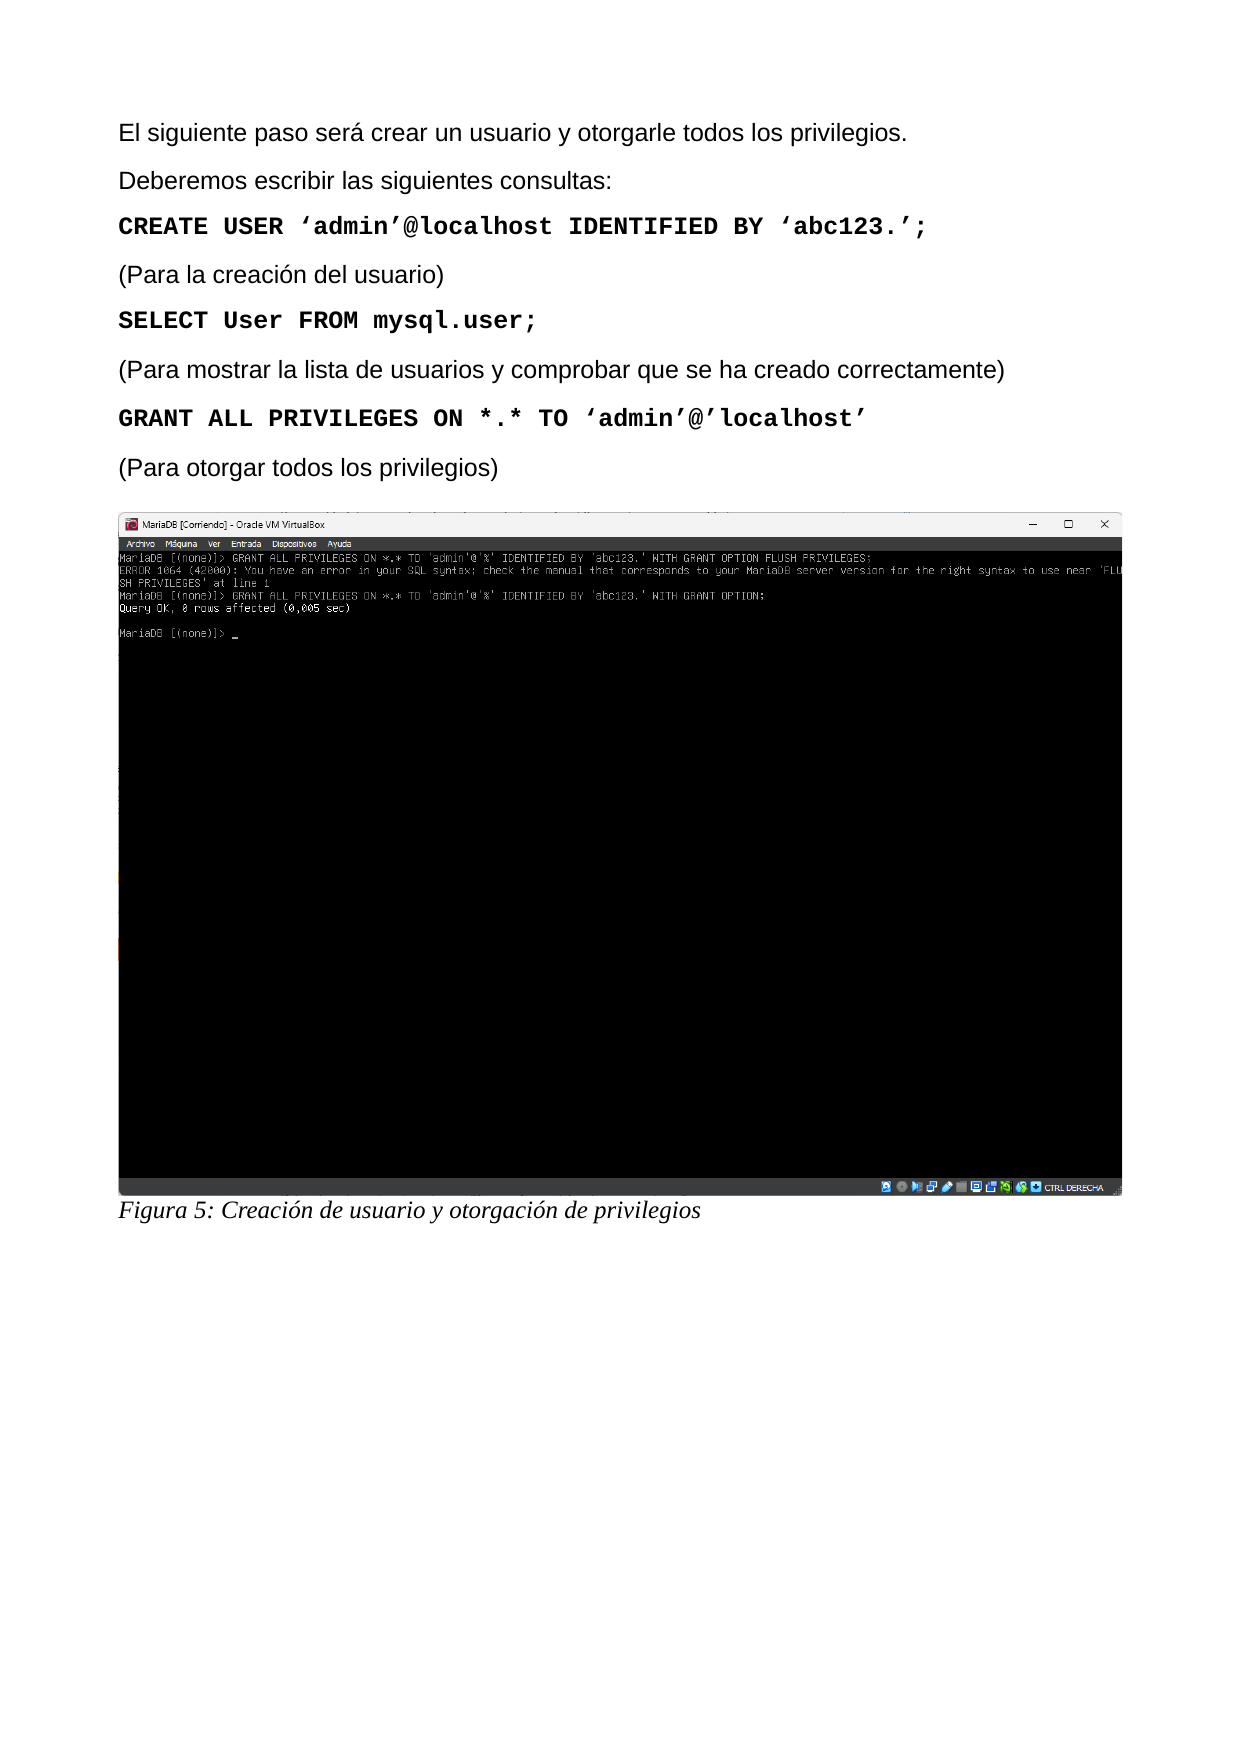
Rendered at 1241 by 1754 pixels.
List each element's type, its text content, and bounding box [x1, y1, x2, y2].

text SELECT User FROM mysql.user; [118, 308, 1122, 336]
picture [118, 512, 1123, 1196]
text (Para otorgar todos los privilegios) [118, 453, 1122, 481]
text Figura 5: Creación de usuario y otorgación de privilegios [118, 1196, 1122, 1224]
text GRANT ALL PRIVILEGES ON *.* TO ‘admin’@’localhost’ [118, 403, 1122, 433]
text (Para mostrar la lista de usuarios y comprobar que se ha creado correctamente) [118, 355, 1122, 384]
text (Para la creación del usuario) [118, 260, 1122, 289]
text Deberemos escribir las siguientes consultas: [118, 166, 1122, 194]
text El siguiente paso será crear un usuario y otorgarle todos los privilegios. [118, 118, 1122, 147]
text CREATE USER ‘admin’@localhost IDENTIFIED BY ‘abc123.’; [118, 213, 1122, 242]
